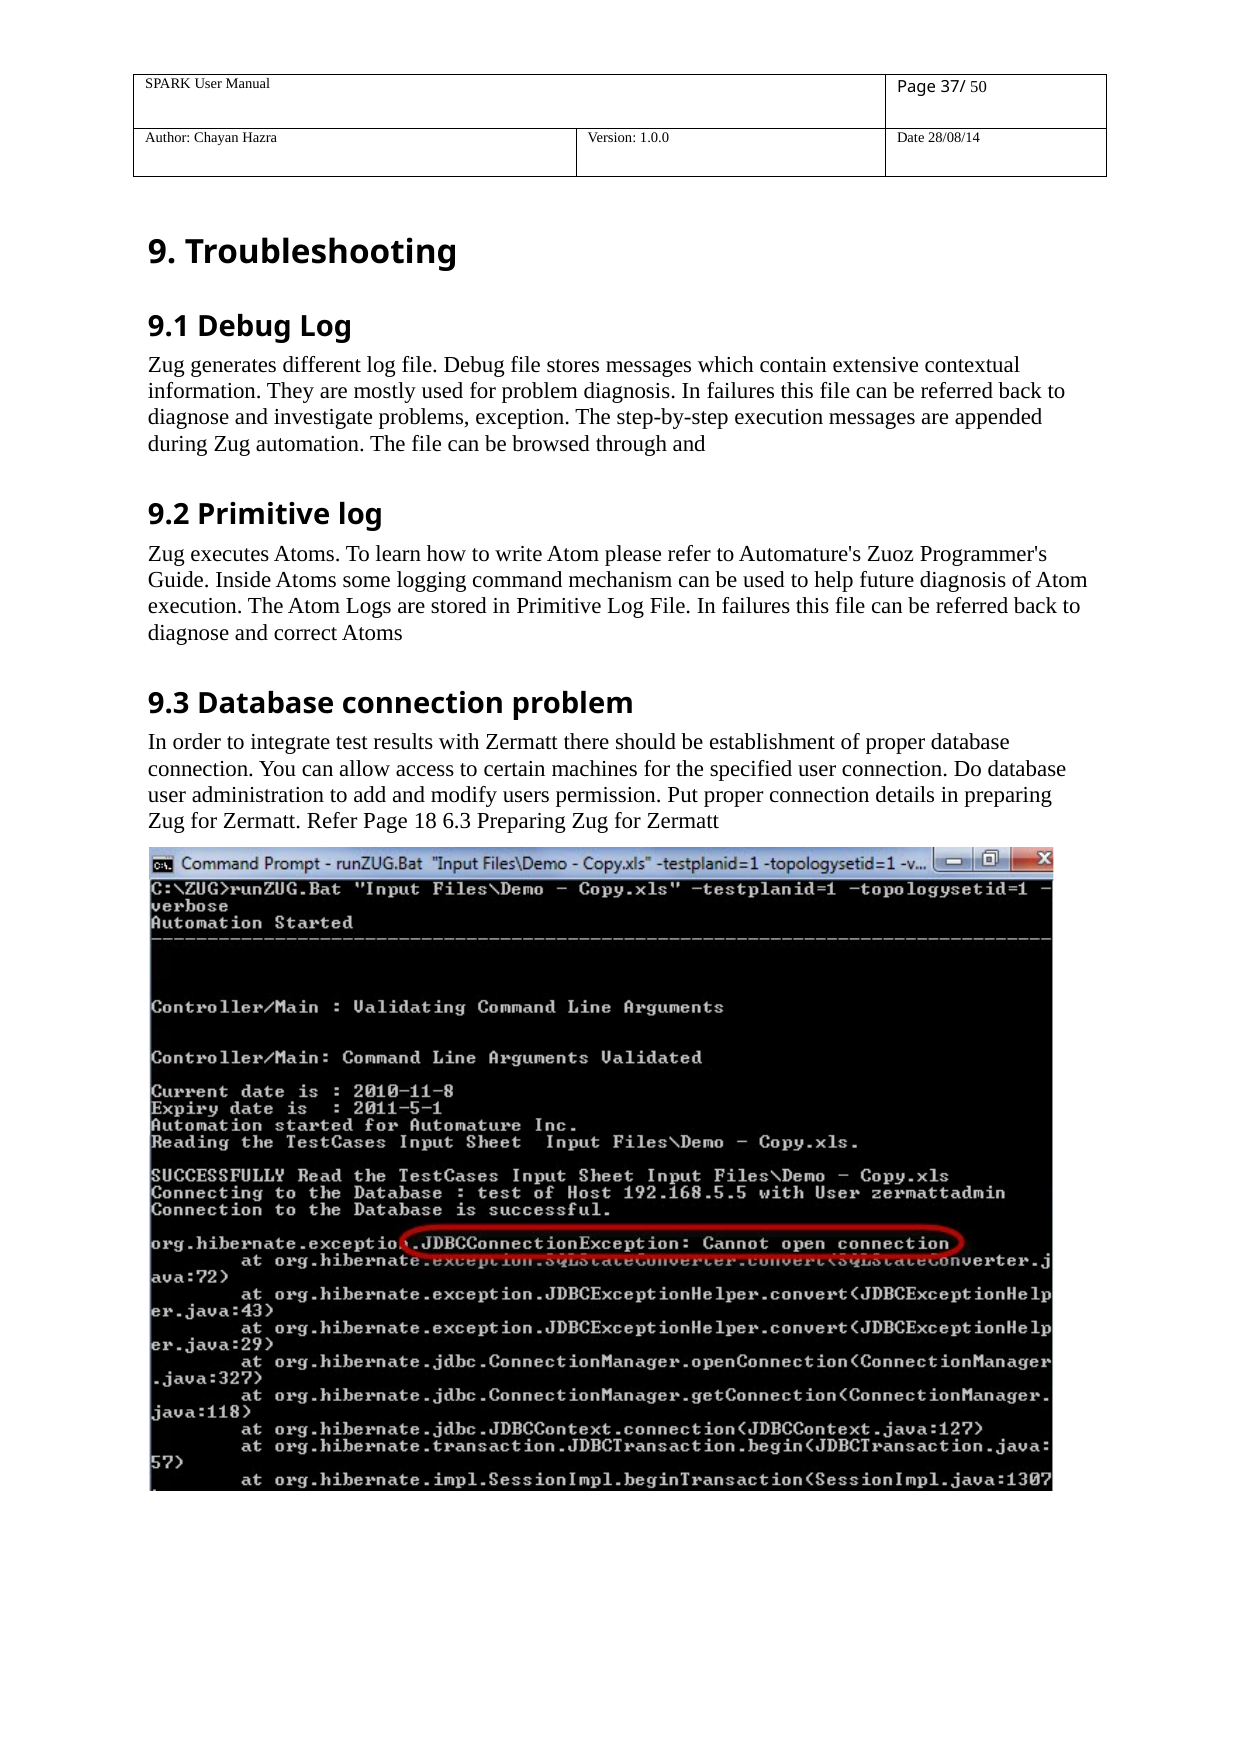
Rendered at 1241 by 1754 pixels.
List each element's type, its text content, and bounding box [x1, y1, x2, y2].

text Zug generates different log file. Debug file stores messages which contain extensive contextual information. They are mostly used for problem diagnosis. In failures this file can be referred back to diagnose and investigate problems, exception. The step-by-step execution messages are appended during Zug automation. The file can be browsed through and [148, 351, 1092, 456]
subtitle 9.3 Database connection problem [148, 682, 1092, 722]
text Zug executes Atoms. To learn how to write Atom please refer to Automature's Zuoz Programmer's Guide. Inside Atoms some logging command mechanism can be used to help future diagnosis of Atom execution. The Atom Logs are stored in Primitive Log File. In failures this file can be referred back to diagnose and correct Atoms [148, 539, 1092, 645]
subtitle 9. Troubleshooting [148, 228, 1092, 273]
text In order to integrate test results with Zermatt there should be establishment of proper database connection. You can allow access to certain machines for the specified user connection. Do database user administration to add and modify users permission. Put proper connection details in preparing Zug for Zermatt. Refer Page 16 6.3 Preparing Zug for Zermatt [148, 728, 1092, 834]
picture [149, 847, 1054, 1491]
subtitle 9.2 Primitive log [148, 494, 1092, 533]
subtitle 9.1 Debug Log [148, 305, 1092, 344]
